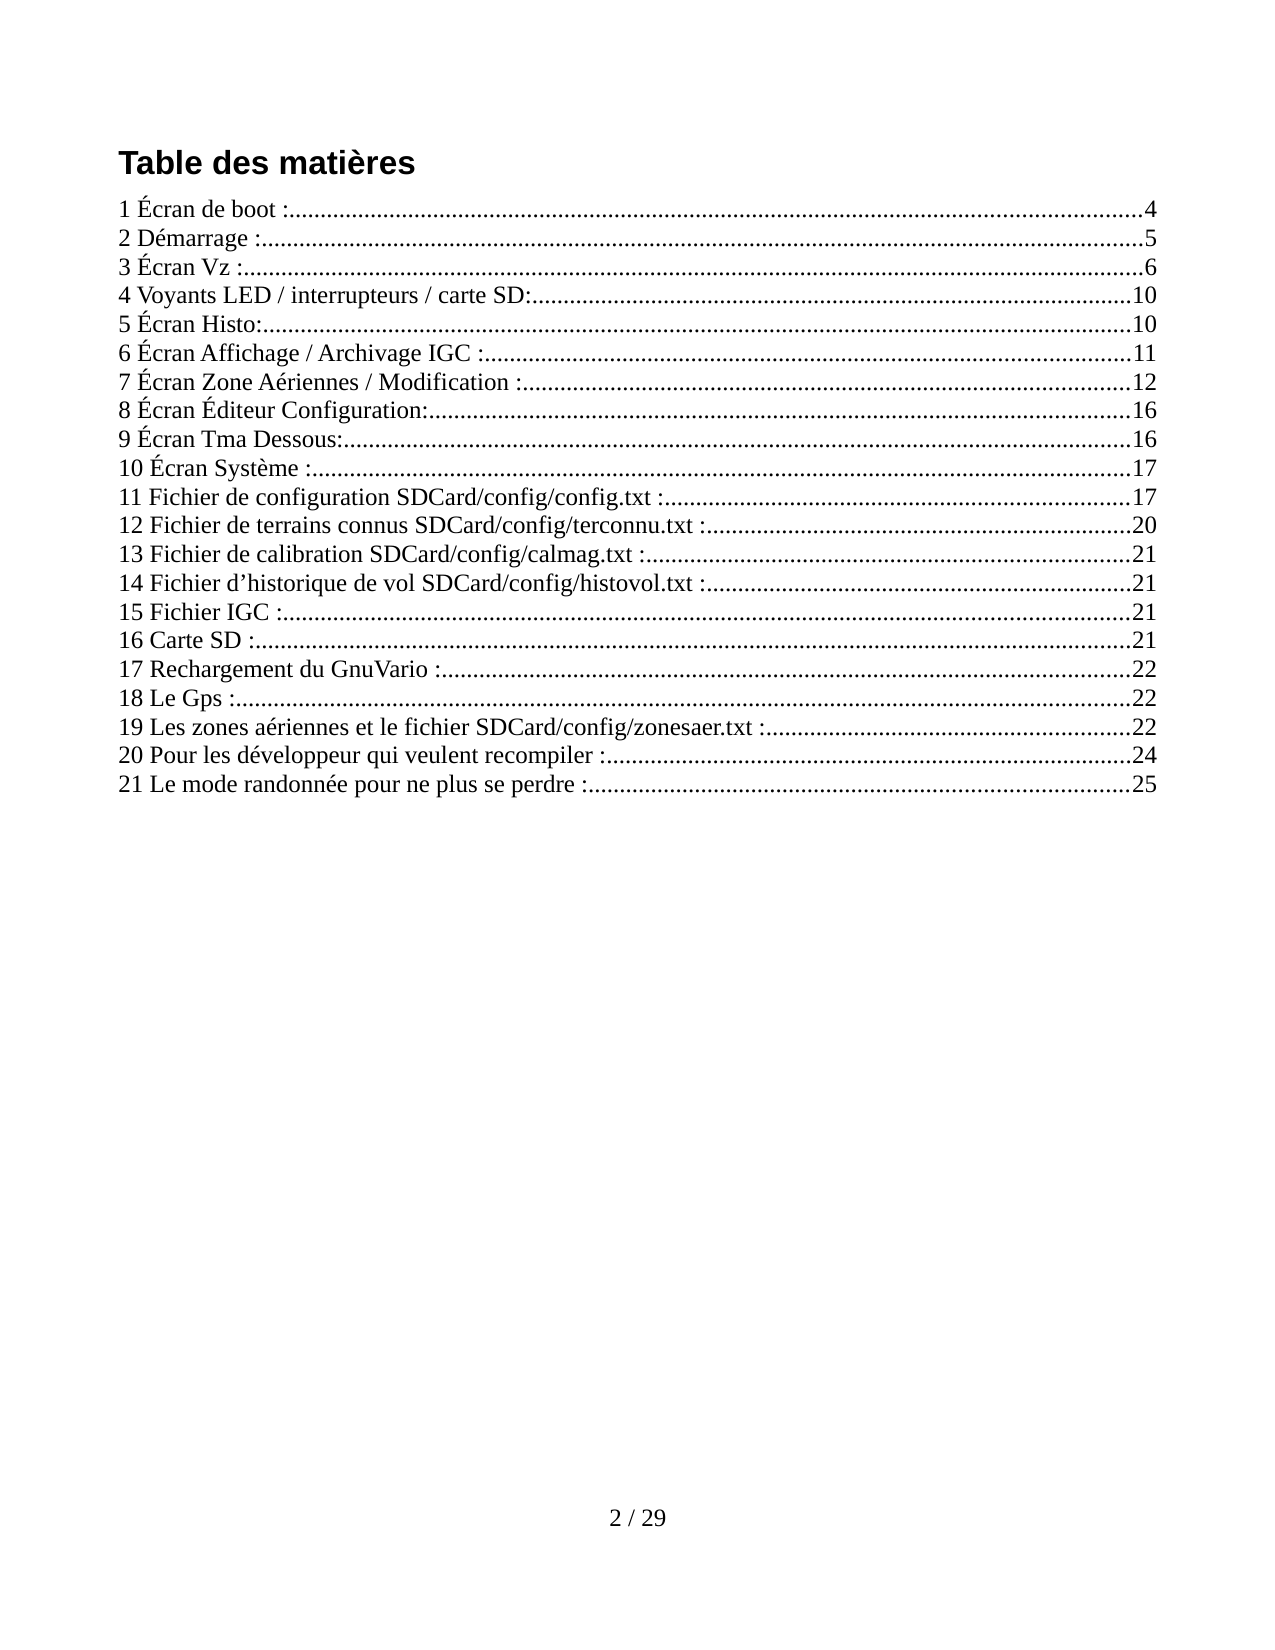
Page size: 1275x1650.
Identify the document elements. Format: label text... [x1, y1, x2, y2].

text 7 Écran Zone Aériennes / Modification : 12 [118, 367, 1157, 395]
text 6 Écran Affichage / Archivage IGC : 11 [118, 338, 1157, 367]
text 8 Écran Éditeur Configuration: 16 [118, 395, 1157, 424]
text 18 Le Gps : 22 [118, 683, 1157, 712]
subtitle Table des matières [118, 143, 1157, 182]
text 19 Les zones aériennes et le fichier SDCard/config/zonesaer.txt : 22 [118, 712, 1157, 740]
text 9 Écran Tma Dessous: 16 [118, 424, 1157, 453]
text 11 Fichier de configuration SDCard/config/config.txt : 17 [118, 482, 1157, 510]
text 13 Fichier de calibration SDCard/config/calmag.txt : 21 [118, 539, 1157, 568]
text 1 Écran de boot : 4 [118, 194, 1157, 223]
text 10 Écran Système : 17 [118, 453, 1157, 482]
text 4 Voyants LED / interrupteurs / carte SD: 10 [118, 280, 1157, 309]
text 5 Écran Histo: 10 [118, 309, 1157, 338]
text 21 Le mode randonnée pour ne plus se perdre : 25 [118, 769, 1157, 798]
text 14 Fichier d’historique de vol SDCard/config/histovol.txt : 21 [118, 568, 1157, 597]
text 17 Rechargement du GnuVario : 22 [118, 654, 1157, 683]
text 2 Démarrage : 5 [118, 223, 1157, 252]
text 15 Fichier IGC : 21 [118, 597, 1157, 625]
text 16 Carte SD : 21 [118, 625, 1157, 654]
text 12 Fichier de terrains connus SDCard/config/terconnu.txt : 20 [118, 510, 1157, 539]
text 20 Pour les développeur qui veulent recompiler : 24 [118, 740, 1157, 769]
text 3 Écran Vz : 6 [118, 252, 1157, 280]
